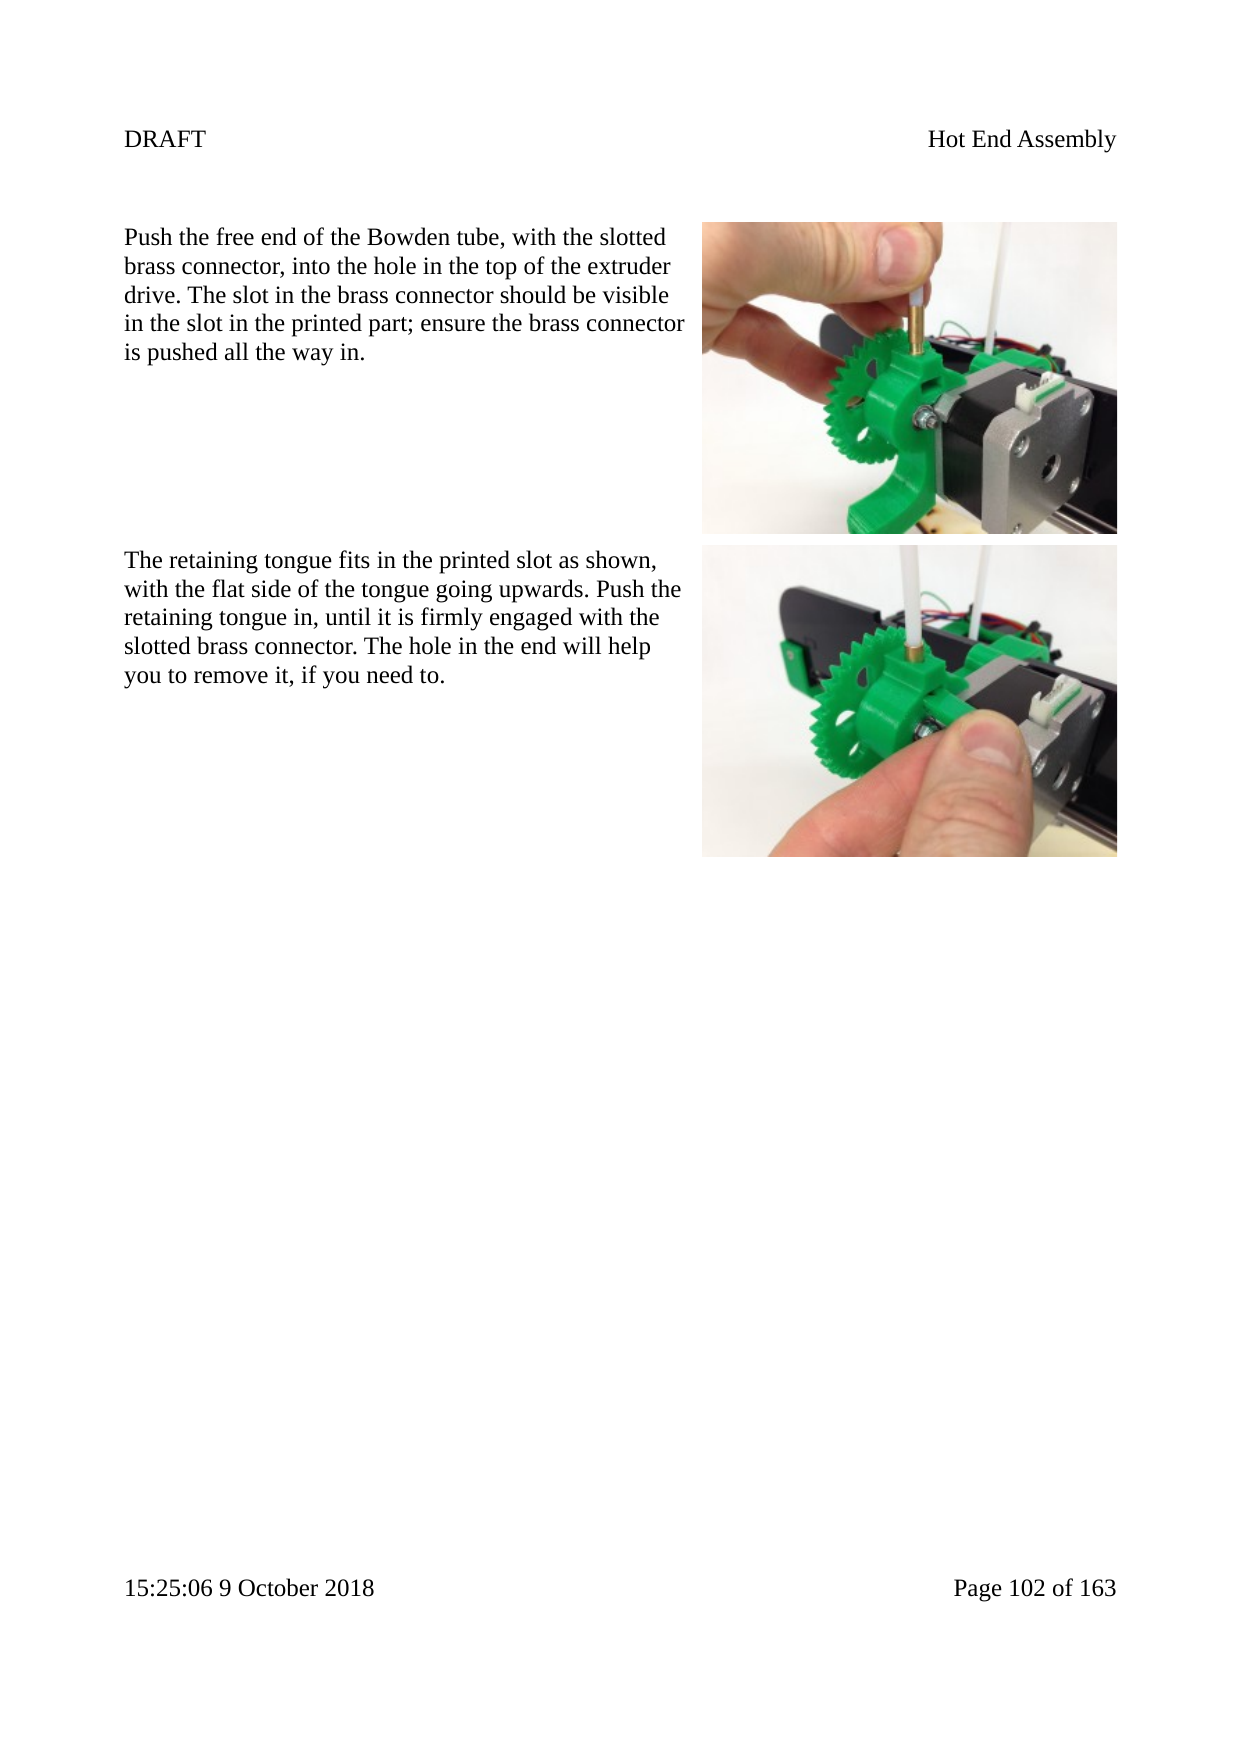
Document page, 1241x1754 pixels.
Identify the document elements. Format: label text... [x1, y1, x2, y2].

table_cell [696, 217, 1123, 539]
picture [702, 545, 1118, 857]
picture [702, 222, 1118, 534]
table_cell The retaining tongue fits in the printed slot as shown, with the flat side of the tongue going upwards. Push the retaining tongue in, until it is firmly engaged with the slotted brass connector. The hole in the end will help you to remove it, if you need to. [118, 539, 696, 862]
table_cell [696, 539, 1123, 862]
table_cell Push the free end of the Bowden tube, with the slotted brass connector, into the hole in the top of the extruder drive. The slot in the brass connector should be visible in the slot in the printed part; ensure the brass connector is pushed all the way in. [118, 217, 696, 539]
